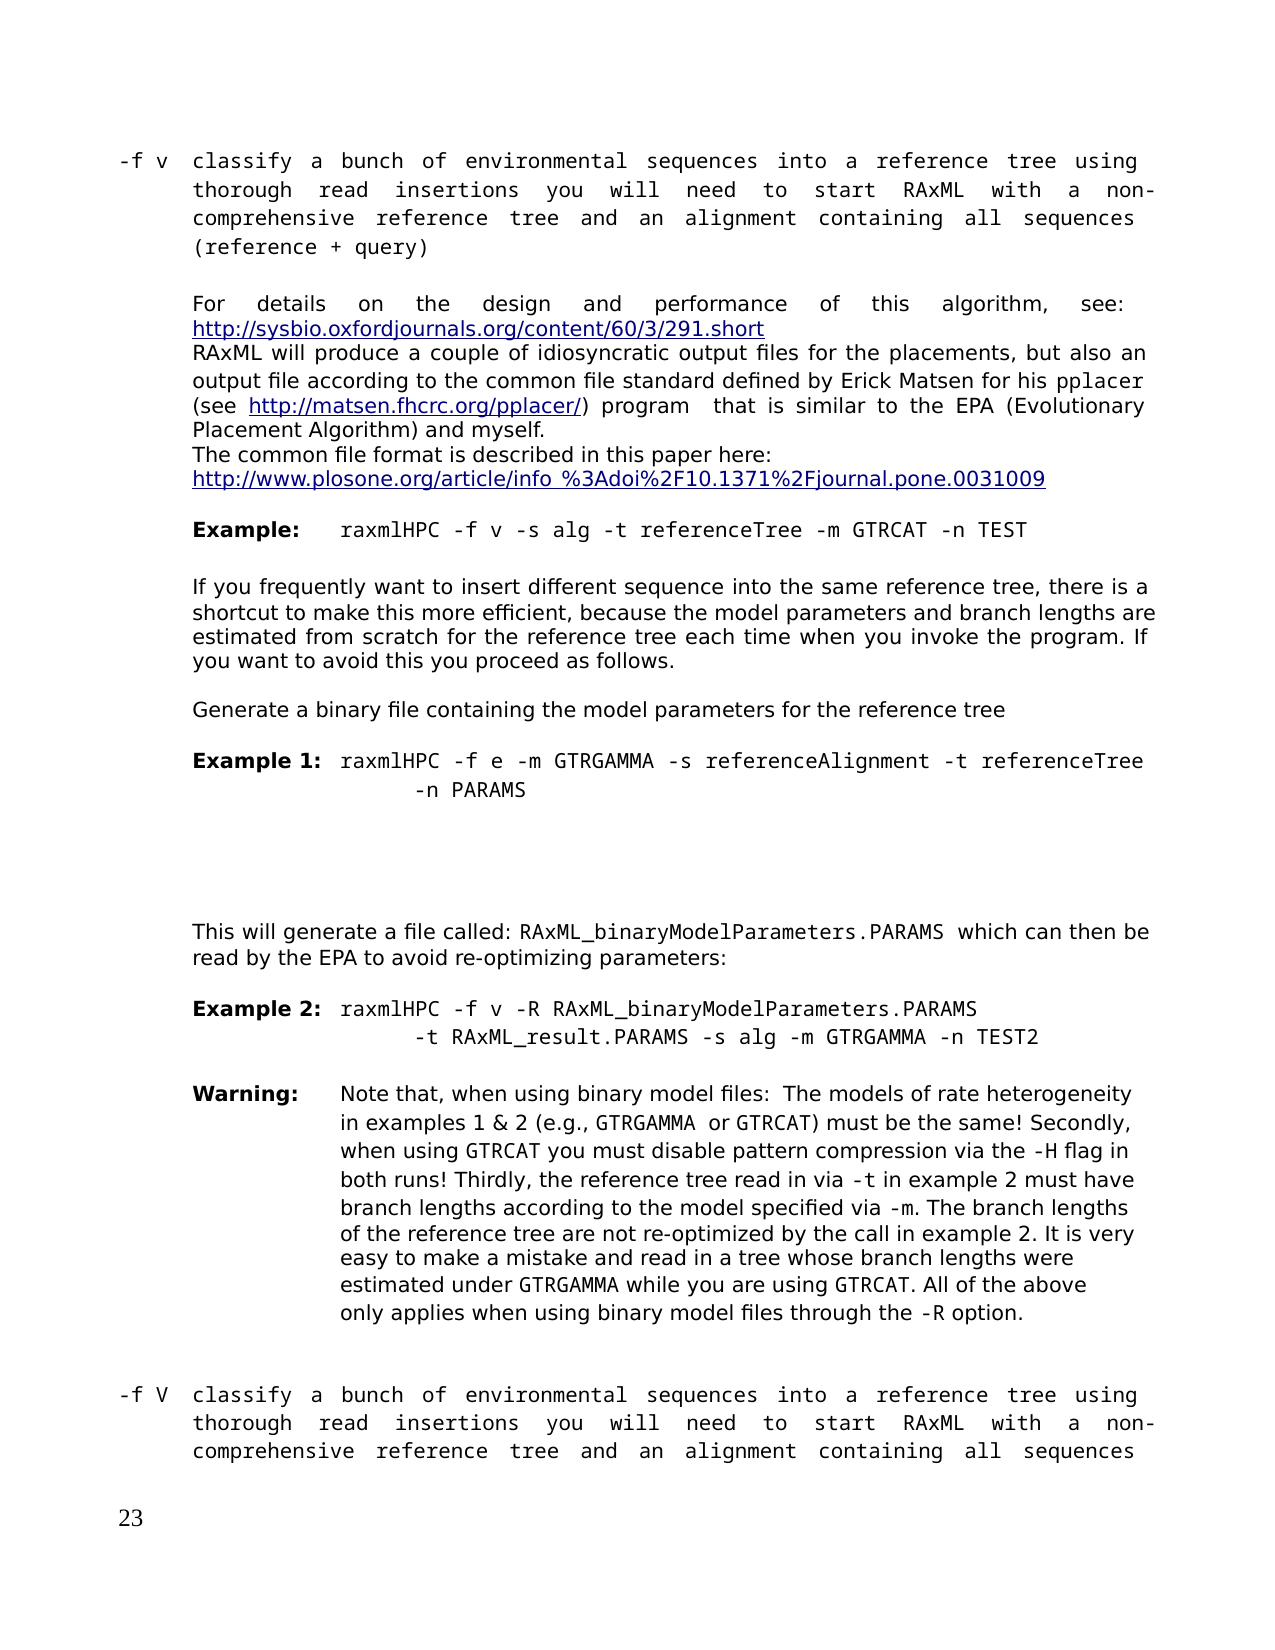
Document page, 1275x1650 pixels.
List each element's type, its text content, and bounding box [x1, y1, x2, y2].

text -t RAxML_result.PARAMS -s alg -m GTRGAMMA -n TEST2 [118, 1022, 1157, 1051]
text Example 1: raxmlHPC -f e -m GTRGAMMA -s referenceAlignment -t referenceTree -n PARAMS [118, 746, 1157, 803]
text -f V classify a bunch of environmental sequences into a reference tree using thorough read insertions you will need to start RAxML with a non- comprehensive reference tree and an alignment containing all sequences [118, 1380, 1157, 1465]
text http://www.plosone.org/article/info %3Adoi%2F10.1371%2Fjournal.pone.0031009 [118, 467, 1157, 491]
text Generate a binary file containing the model parameters for the reference tree [118, 698, 1157, 722]
text RAxML will produce a couple of idiosyncratic output files for the placements, but also an output file according to the common file standard defined by Erick Matsen for his pplacer (see http://matsen.fhcrc.org/pplacer/) program that is similar to the EPA (Evolutionary Placement Algorithm) and myself. [118, 341, 1157, 443]
text -f v classify a bunch of environmental sequences into a reference tree using thorough read insertions you will need to start RAxML with a non- comprehensive reference tree and an alignment containing all sequences (reference + query) [118, 147, 1157, 260]
text If you frequently want to insert different sequence into the same reference tree, there is a shortcut to make this more efficient, because the model parameters and branch lengths are estimated from scratch for the reference tree each time when you invoke the program. If you want to avoid this you proceed as follows. [118, 572, 1157, 674]
text Example 2: raxmlHPC -f v -R RAxML_binaryModelParameters.PARAMS [118, 994, 1157, 1022]
text For details on the design and performance of this algorithm, see: http://sysbio.oxfordjournals.org/content/60/3/291.short [118, 289, 1157, 341]
text Warning: Note that, when using binary model files: The models of rate heterogeneity in examples 1 & 2 (e.g., GTRGAMMA or GTRCAT) must be the same! Secondly, when using GTRCAT you must disable pattern compression via the -H flag in both runs! Thirdly, the reference tree read in via -t in example 2 must have branch lengths according to the model specified via -m. The branch lengths of the reference tree are not re-optimized by the call in example 2. It is very easy to make a mistake and read in a tree whose branch lengths were estimated under GTRGAMMA while you are using GTRCAT. All of the above only applies when using binary model files through the -R option. [118, 1079, 1157, 1327]
text This will generate a file called: RAxML_binaryModelParameters.PARAMS which can then be read by the EPA to avoid re-optimizing parameters: [118, 917, 1157, 970]
text The common file format is described in this paper here: [118, 443, 1157, 467]
text Example: raxmlHPC -f v -s alg -t referenceTree -m GTRCAT -n TEST [118, 516, 1157, 544]
